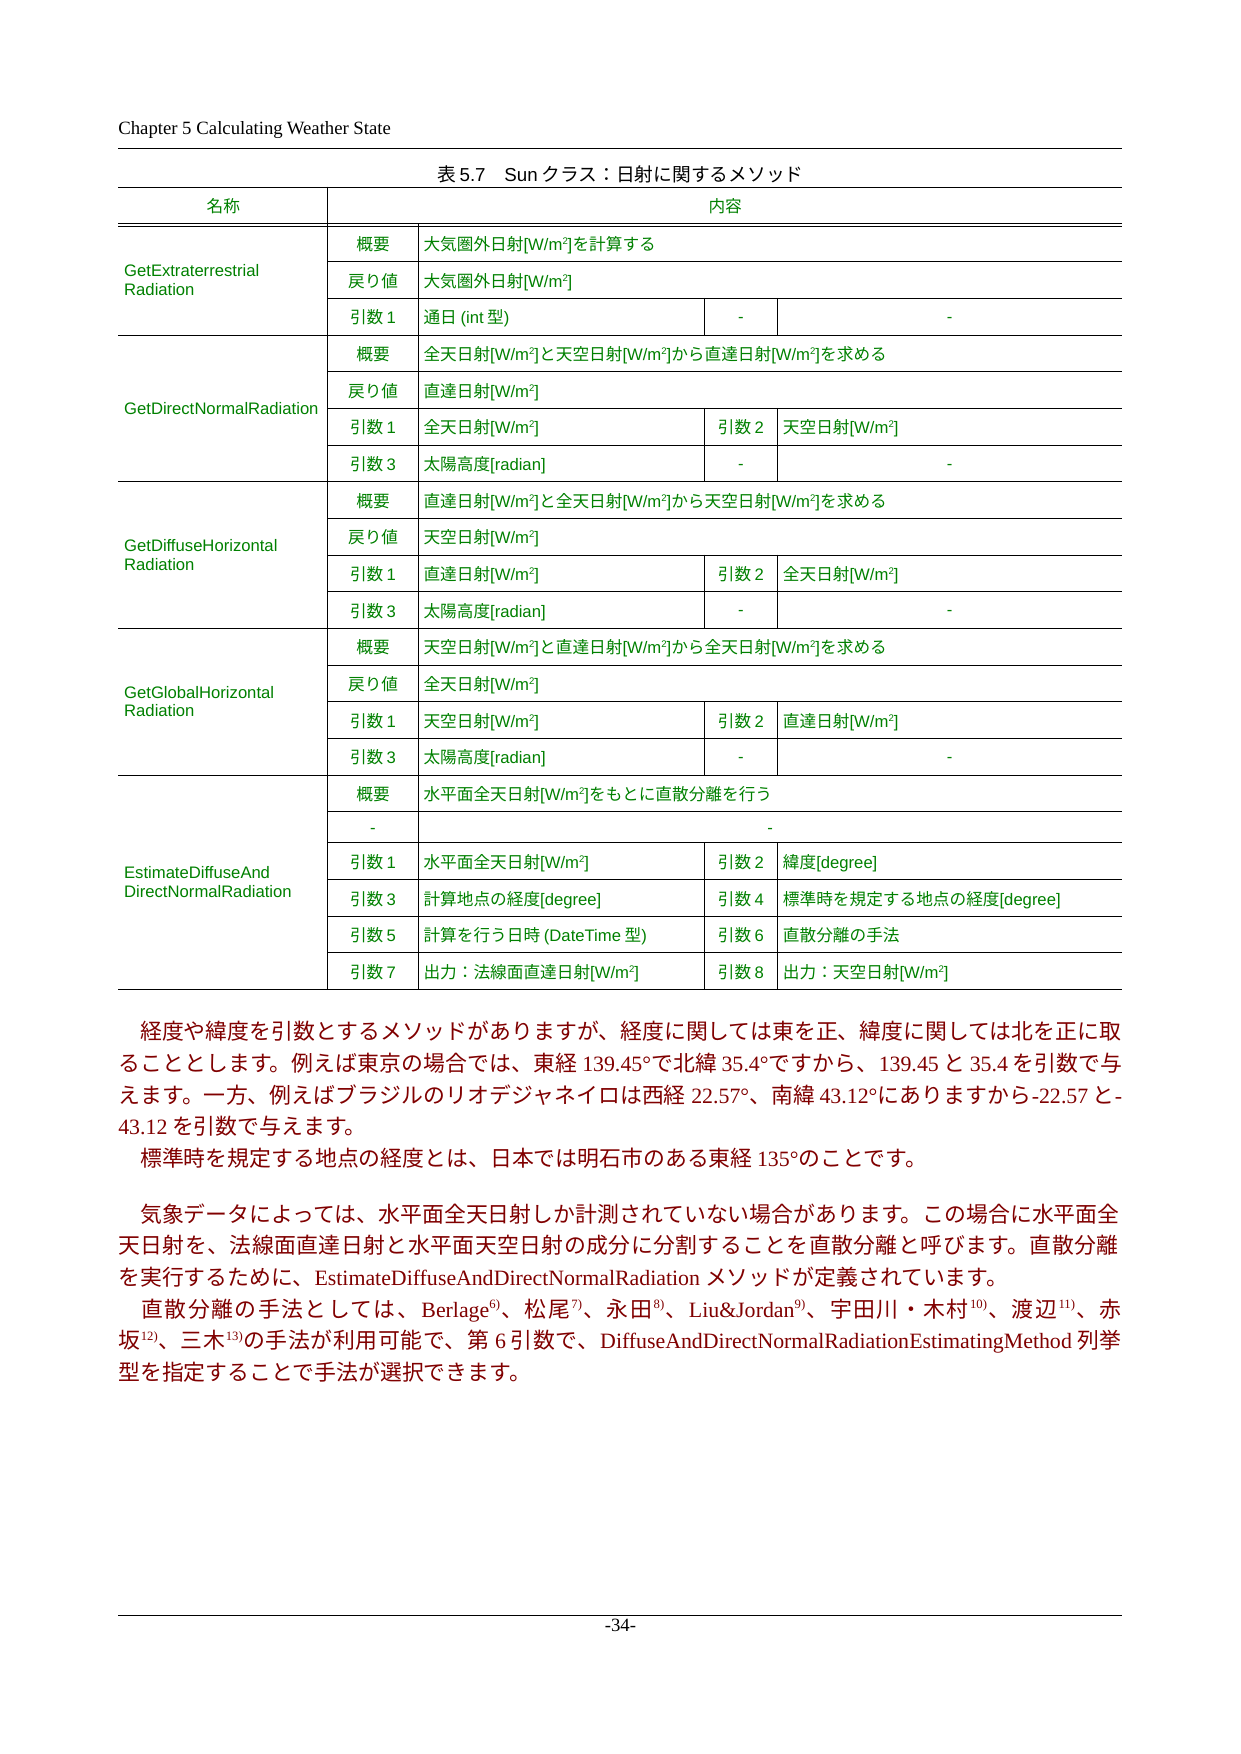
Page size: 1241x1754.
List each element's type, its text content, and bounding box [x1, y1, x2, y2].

table_cell 戻り値 [328, 666, 418, 701]
table_cell 天空日射[W/m2]と直達日射[W/m2]から全天日射[W/m2]を求める [419, 629, 1122, 664]
table_cell 水平面全天日射[W/m2] [419, 843, 704, 879]
table_cell 全天日射[W/m2] [419, 409, 704, 444]
text 経度や緯度を引数とするメソッドがありますが、経度に関しては東を正、緯度に関しては北を正に取ることとします。例えば東京の場合では、東経139.45°で北緯35.4°ですから、139.45と35.4を引数で与えます。一方、例えばブラジルのリオデジャネイロは西経22.57°、南緯43.12°にありますから-22.57と-43.12を引数で与えます。 [118, 1014, 1122, 1141]
table_cell 大気圏外日射[W/m2] [419, 262, 1122, 298]
table_cell 大気圏外日射[W/m2]を計算する [419, 227, 1122, 261]
table_cell 直達日射[W/m2] [778, 702, 1122, 738]
table_cell - [778, 446, 1122, 481]
table_cell 概要 [328, 227, 418, 261]
table_cell 直散分離の手法 [778, 917, 1122, 952]
table_cell 天空日射[W/m2] [778, 409, 1122, 444]
table_cell 水平面全天日射[W/m2]をもとに直散分離を行う [419, 776, 1122, 811]
text 直散分離の手法としては、Berlage)、松尾)、永田)、Liu&Jordan)、宇田川・木村)、渡辺)、赤坂)、三木)の手法が利用可能で、第6引数で、DiffuseAndDirectNormalRadiationEstimatingMethod列挙型を指定することで手法が選択できます。 [118, 1292, 1122, 1387]
table_cell 概要 [328, 336, 418, 371]
table_cell 引数7 [328, 953, 418, 989]
table_cell 直達日射[W/m2] [419, 556, 704, 591]
table_cell - [778, 739, 1122, 774]
table_cell 戻り値 [328, 262, 418, 298]
table_cell 概要 [328, 482, 418, 518]
table_cell 概要 [328, 629, 418, 664]
table_cell 引数6 [705, 917, 777, 952]
table_cell 引数1 [328, 556, 418, 591]
table_cell 引数2 [705, 843, 777, 879]
table_cell 引数1 [328, 702, 418, 738]
table_cell 引数4 [705, 880, 777, 916]
table_cell 直達日射[W/m2]と全天日射[W/m2]から天空日射[W/m2]を求める [419, 482, 1122, 518]
table_cell 戻り値 [328, 372, 418, 408]
table_cell 全天日射[W/m2] [419, 666, 1122, 701]
table_cell 標準時を規定する地点の経度[degree] [778, 880, 1122, 916]
table_cell 計算を行う日時 (DateTime型) [419, 917, 704, 952]
table_cell GetDirectNormalRadiation [118, 336, 327, 481]
table_cell 太陽高度[radian] [419, 446, 704, 481]
table_cell - [705, 739, 777, 774]
table_cell 引数3 [328, 739, 418, 774]
text 気象データによっては、水平面全天日射しか計測されていない場合があります。この場合に水平面全天日射を、法線面直達日射と水平面天空日射の成分に分割することを直散分離と呼びます。直散分離を実行するために、EstimateDiffuseAndDirectNormalRadiationメソッドが定義されています。 [118, 1197, 1122, 1292]
table_cell 直達日射[W/m2] [419, 372, 1122, 408]
table_cell 引数1 [328, 409, 418, 444]
table_cell - [778, 592, 1122, 628]
table_cell 引数2 [705, 556, 777, 591]
table_cell 緯度[degree] [778, 843, 1122, 879]
table_cell 太陽高度[radian] [419, 739, 704, 774]
table_cell EstimateDiffuseAnd DirectNormalRadiation [118, 776, 327, 989]
table_cell 計算地点の経度[degree] [419, 880, 704, 916]
table_cell GetExtraterrestrial Radiation [118, 227, 327, 334]
table_cell 引数3 [328, 880, 418, 916]
table_cell 出力：天空日射[W/m2] [778, 953, 1122, 989]
table_header 名称 [118, 188, 327, 223]
table_cell - [705, 592, 777, 628]
table_cell 戻り値 [328, 519, 418, 554]
table_cell 通日 (int型) [419, 299, 704, 334]
table_cell - [419, 812, 1122, 842]
table_cell 引数2 [705, 409, 777, 444]
table_cell GetGlobalHorizontal Radiation [118, 629, 327, 774]
table_cell 引数2 [705, 702, 777, 738]
table_cell 引数1 [328, 299, 418, 334]
table_cell 天空日射[W/m2] [419, 519, 1122, 554]
table_cell 引数5 [328, 917, 418, 952]
table_cell 全天日射[W/m2] [778, 556, 1122, 591]
table_cell - [328, 812, 418, 842]
table_cell - [705, 446, 777, 481]
table_cell - [705, 299, 777, 334]
text 表5.7 Sunクラス：日射に関するメソッド [118, 159, 1122, 187]
table_cell 引数3 [328, 446, 418, 481]
table_cell 天空日射[W/m2] [419, 702, 704, 738]
table_cell 引数3 [328, 592, 418, 628]
table_cell - [778, 299, 1122, 334]
table_cell GetDiffuseHorizontal Radiation [118, 482, 327, 628]
table_cell 全天日射[W/m2]と天空日射[W/m2]から直達日射[W/m2]を求める [419, 336, 1122, 371]
table_cell 出力：法線面直達日射[W/m2] [419, 953, 704, 989]
table_cell 太陽高度[radian] [419, 592, 704, 628]
table_header 内容 [328, 188, 1122, 223]
text 標準時を規定する地点の経度とは、日本では明石市のある東経135°のことです。 [118, 1141, 1122, 1173]
table_cell 概要 [328, 776, 418, 811]
table_cell 引数8 [705, 953, 777, 989]
table_cell 引数1 [328, 843, 418, 879]
